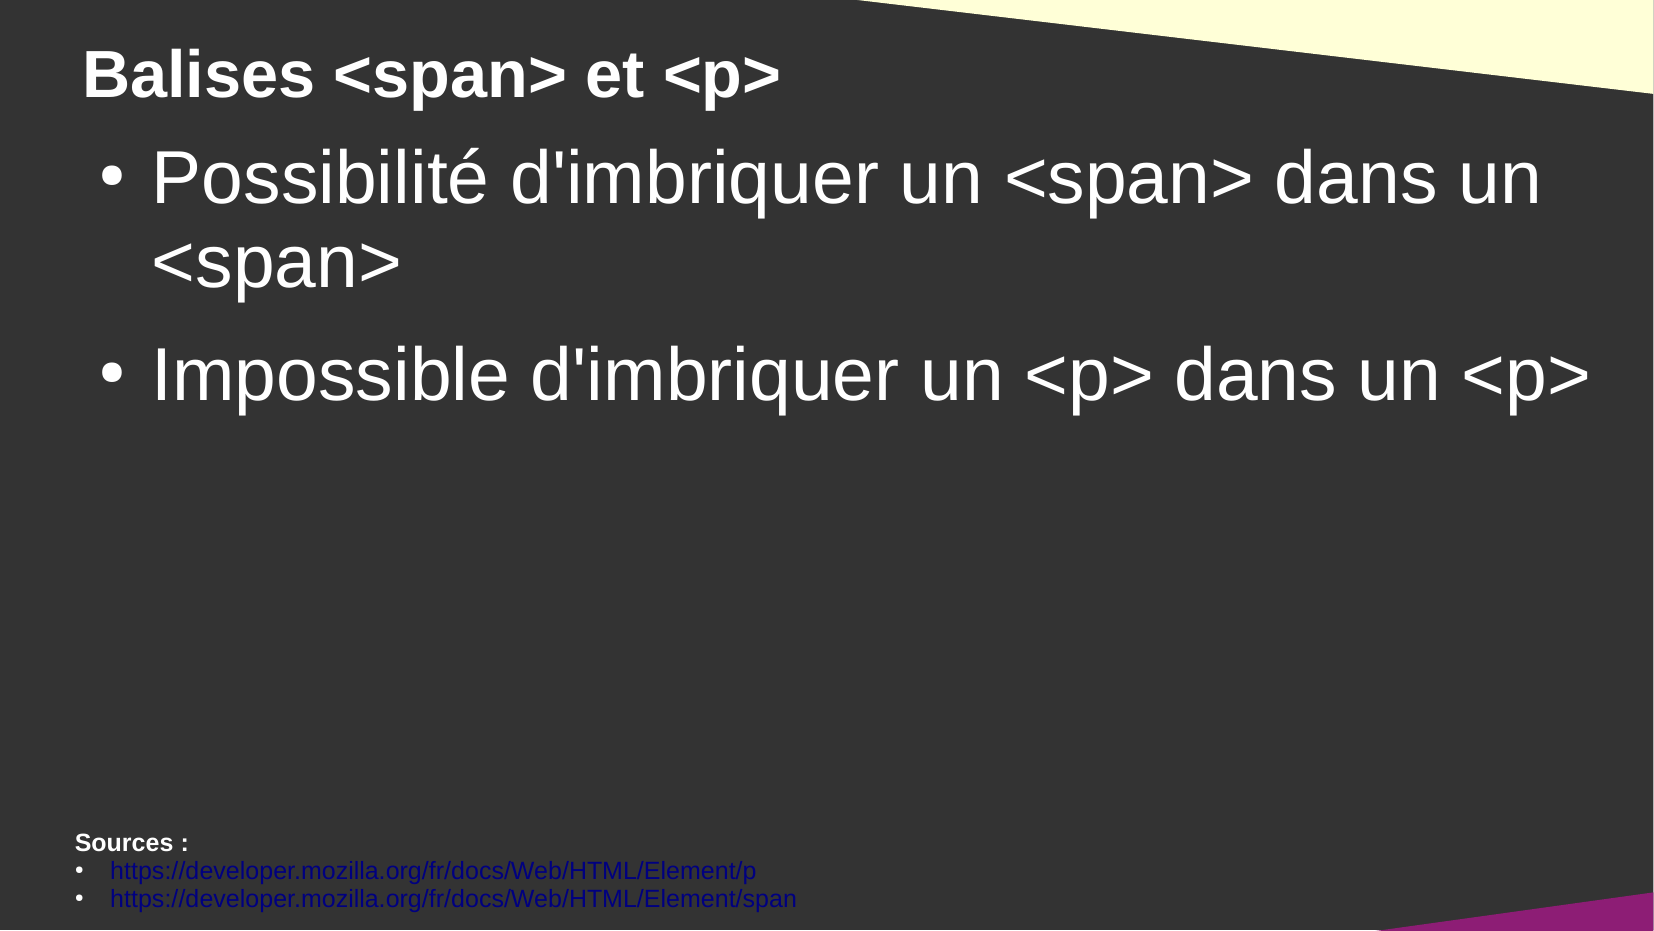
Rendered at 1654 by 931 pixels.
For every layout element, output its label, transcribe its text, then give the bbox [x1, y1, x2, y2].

list Possibilité d'imbriquer un <span> dans un <span> Impossible d'imbriquer un <p> dans un <p> [80, 135, 1620, 449]
text_box [1375, 892, 1654, 931]
title Balises <span> et <p> [82, 37, 1571, 112]
text_box Sources : https://developer.mozilla.org/fr/docs/Web/HTML/Element/p https://developer.mozilla.org/fr/docs/Web/HTML/Element/span [59, 821, 1546, 931]
text_box [857, 0, 1654, 94]
